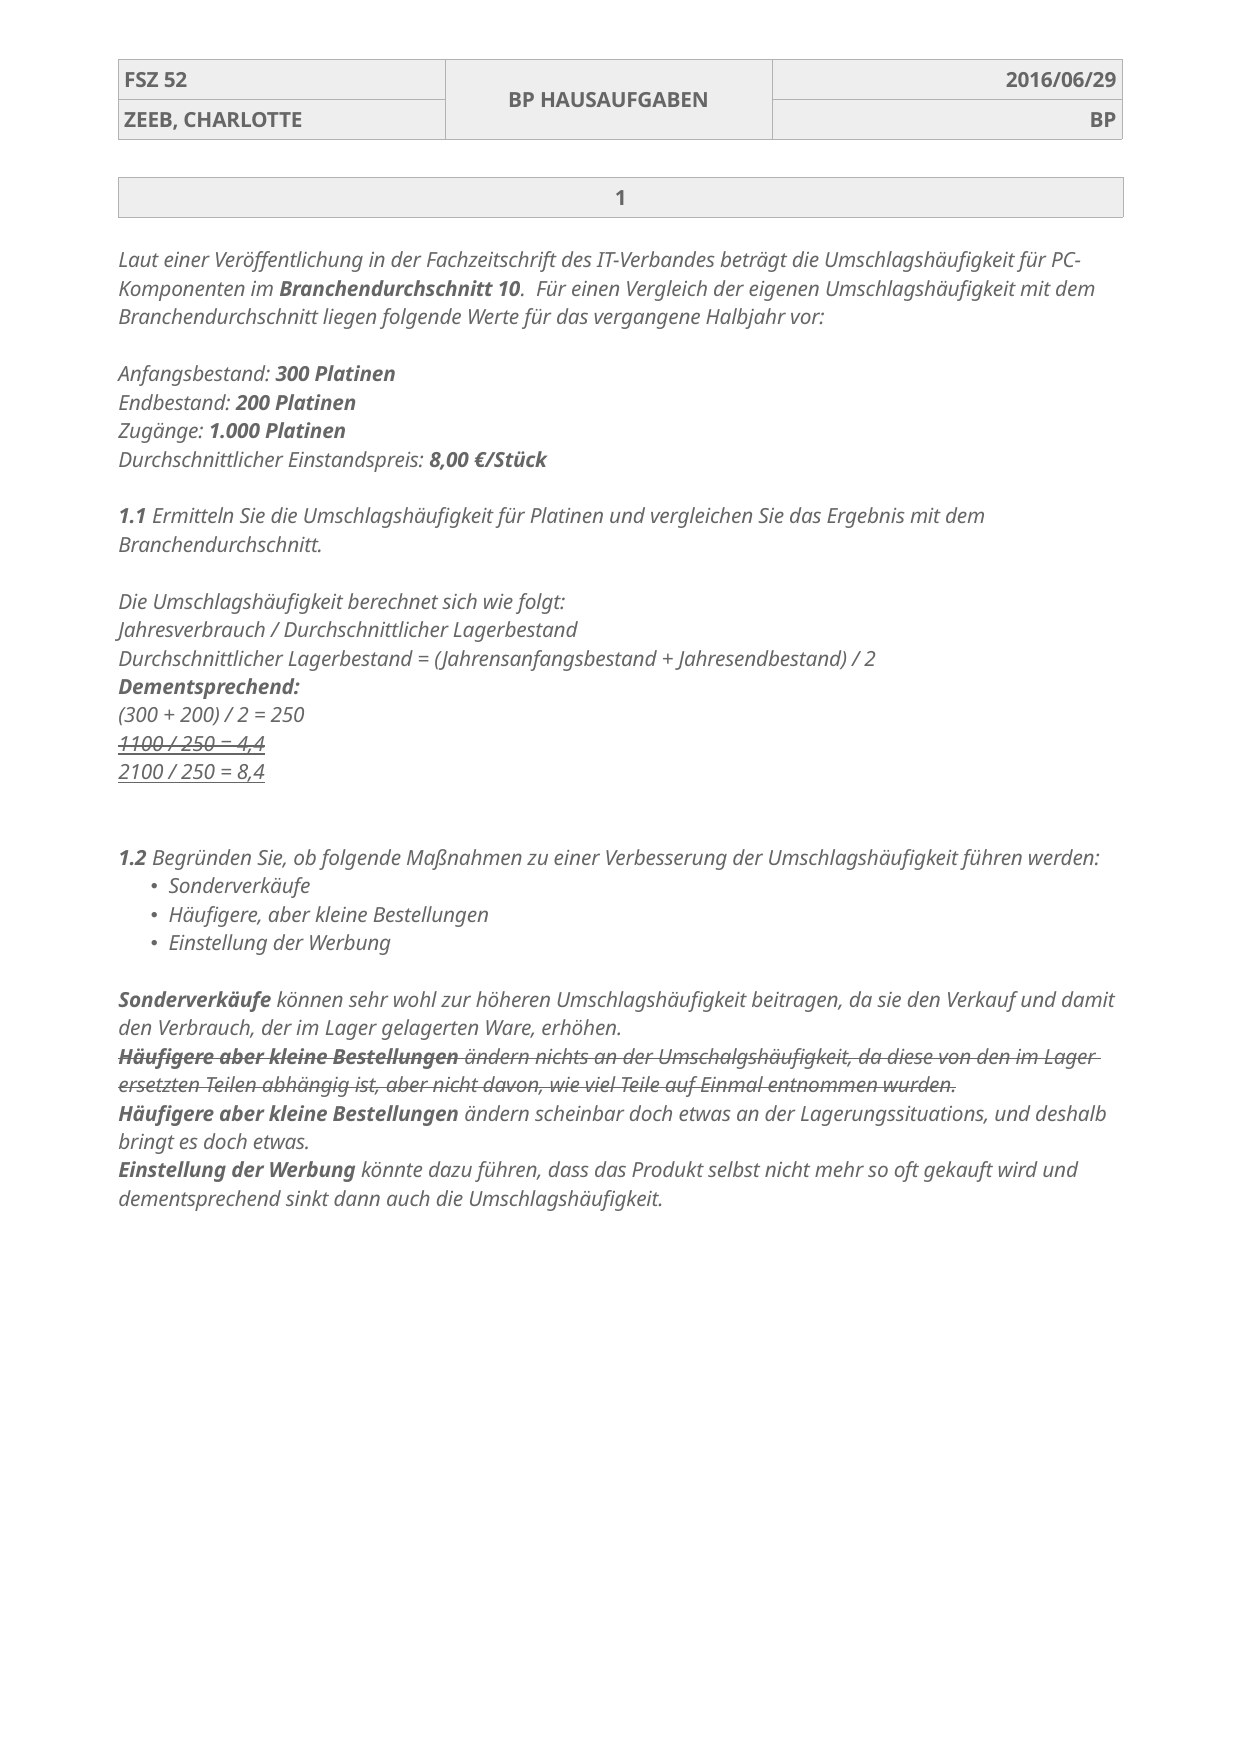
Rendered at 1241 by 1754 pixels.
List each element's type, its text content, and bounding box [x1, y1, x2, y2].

text 1100 / 250 = 4,4 [118, 729, 1122, 757]
text Häufigere aber kleine Bestellungen ändern nichts an der Umschalgshäufigkeit, da diese von den im Lager ersetzten Teilen abhängig ist, aber nicht davon, wie viel Teile auf Einmal entnommen wurden. [118, 1042, 1122, 1099]
text Anfangsbestand: 300 Platinen [118, 359, 1122, 388]
table_header 1 [119, 178, 1123, 217]
text Einstellung der Werbung könnte dazu führen, dass das Produkt selbst nicht mehr so oft gekauft wird und dementsprechend sinkt dann auch die Umschlagshäufigkeit. [118, 1156, 1122, 1212]
text Jahresverbrauch / Durchschnittlicher Lagerbestand [118, 615, 1122, 644]
text 2100 / 250 = 8,4 [118, 757, 1122, 786]
text 1.2 Begründen Sie, ob folgende Maßnahmen zu einer Verbesserung der Umschlagshäufigkeit führen werden: [118, 843, 1122, 871]
text Laut einer Veröffentlichung in der Fachzeitschrift des IT-Verbandes beträgt die Umschlagshäufigkeit für PC-Komponenten im Branchendurchschnitt 10. Für einen Vergleich der eigenen Umschlagshäufigkeit mit dem Branchendurchschnitt liegen folgende Werte für das vergangene Halbjahr vor: [118, 246, 1122, 331]
text Zugänge: 1.000 Platinen [118, 416, 1122, 445]
text Die Umschlagshäufigkeit berechnet sich wie folgt: [118, 587, 1122, 615]
text Sonderverkäufe können sehr wohl zur höheren Umschlagshäufigkeit beitragen, da sie den Verkauf und damit den Verbrauch, der im Lager gelagerten Ware, erhöhen. [118, 985, 1122, 1042]
text (300 + 200) / 2 = 250 [118, 701, 1122, 729]
list Einstellung der Werbung [151, 928, 1122, 957]
text Durchschnittlicher Lagerbestand = (Jahrensanfangsbestand + Jahresendbestand) / 2 [118, 644, 1122, 672]
text Endbestand: 200 Platinen [118, 388, 1122, 416]
text Durchschnittlicher Einstandspreis: 8,00 €/Stück [118, 445, 1122, 473]
list Sonderverkäufe [151, 871, 1122, 900]
text Dementsprechend: [118, 672, 1122, 701]
list Häufigere, aber kleine Bestellungen [151, 900, 1122, 928]
text 1.1 Ermitteln Sie die Umschlagshäufigkeit für Platinen und vergleichen Sie das Ergebnis mit dem Branchendurchschnitt. [118, 502, 1122, 558]
text Häufigere aber kleine Bestellungen ändern scheinbar doch etwas an der Lagerungssituations, und deshalb bringt es doch etwas. [118, 1099, 1122, 1156]
